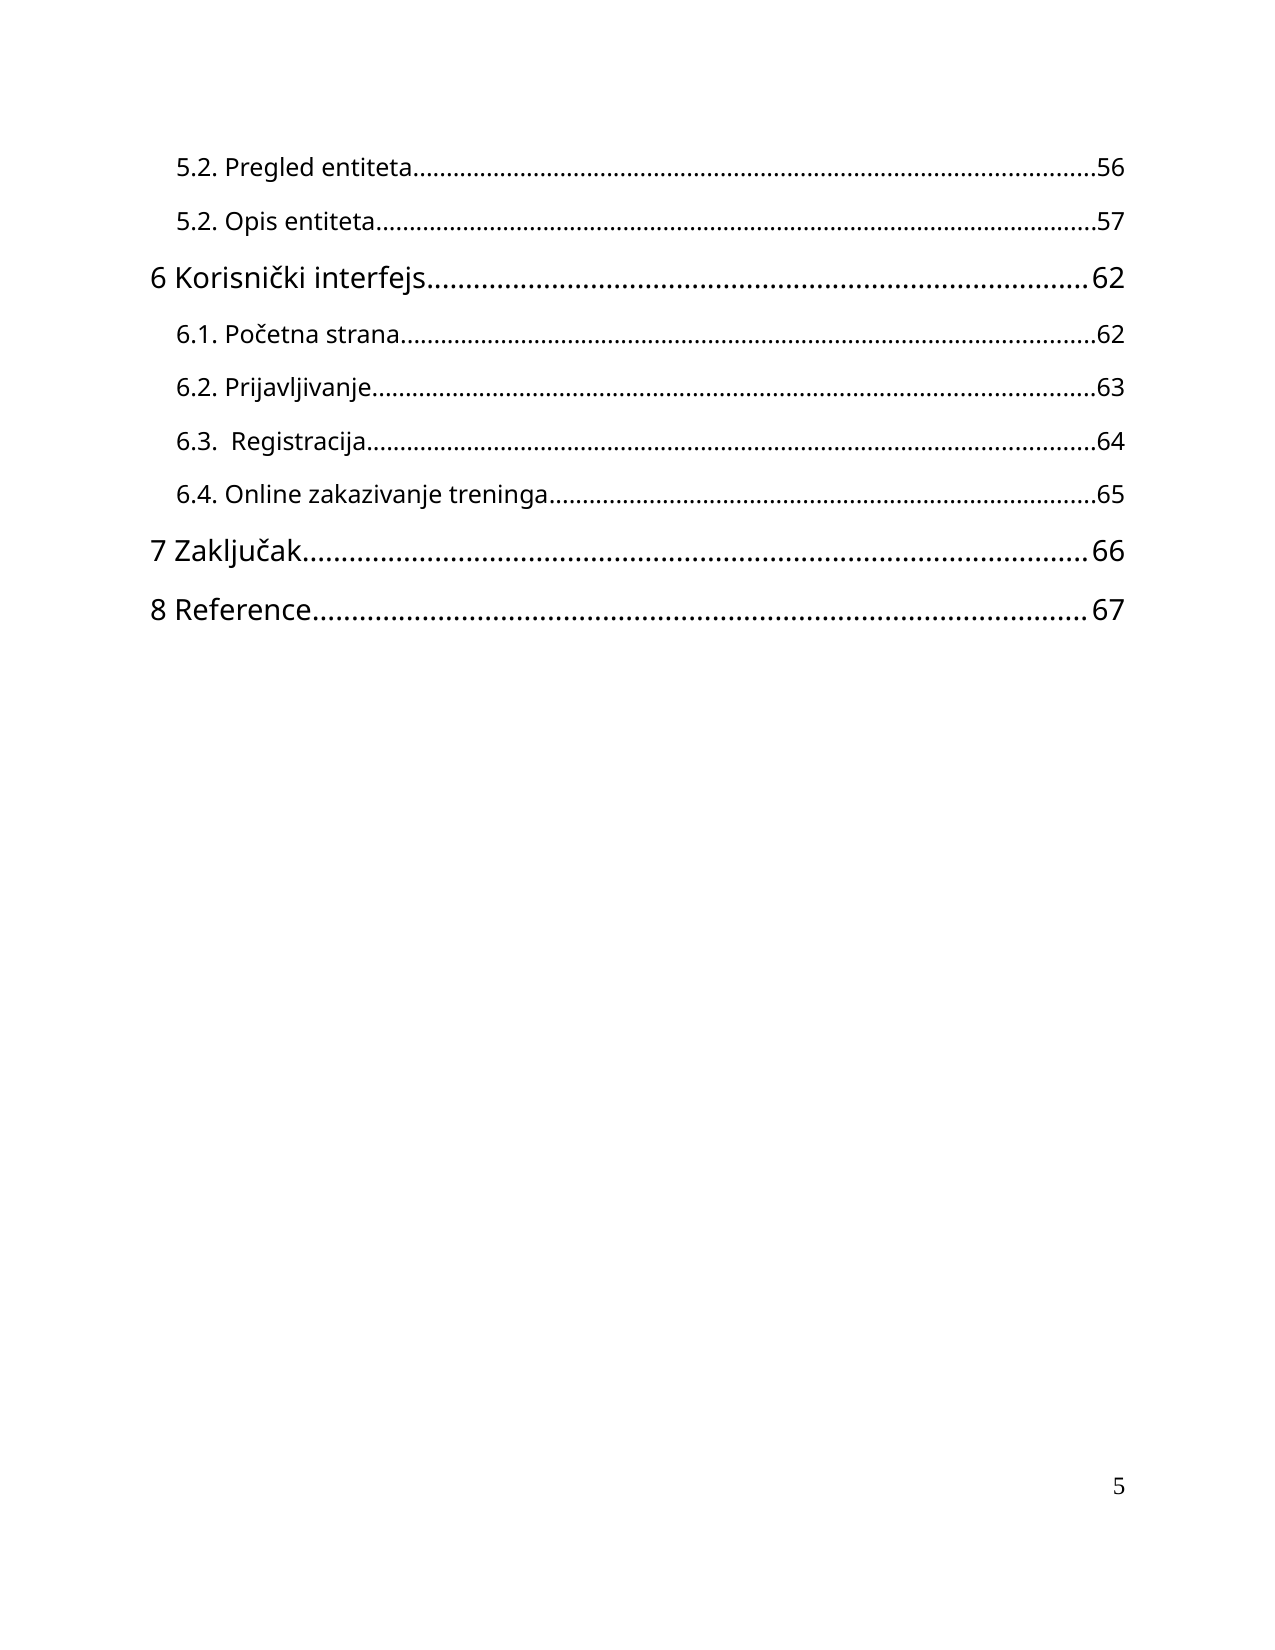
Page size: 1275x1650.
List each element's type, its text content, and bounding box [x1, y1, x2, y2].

text 7 Zaključak 66 [150, 530, 1125, 570]
text 6.3. Registracija 64 [150, 423, 1125, 457]
text 6.1. Početna strana 62 [150, 316, 1125, 350]
text 6.4. Online zakazivanje treninga 65 [150, 477, 1125, 511]
text 6.2. Prijavljivanje 63 [150, 370, 1125, 404]
text 6 Korisnički interfejs 62 [150, 257, 1125, 297]
text 5.2. Pregled entiteta 56 [150, 150, 1125, 184]
text 8 Reference 67 [150, 589, 1125, 629]
text 5.2. Opis entiteta 57 [150, 203, 1125, 237]
